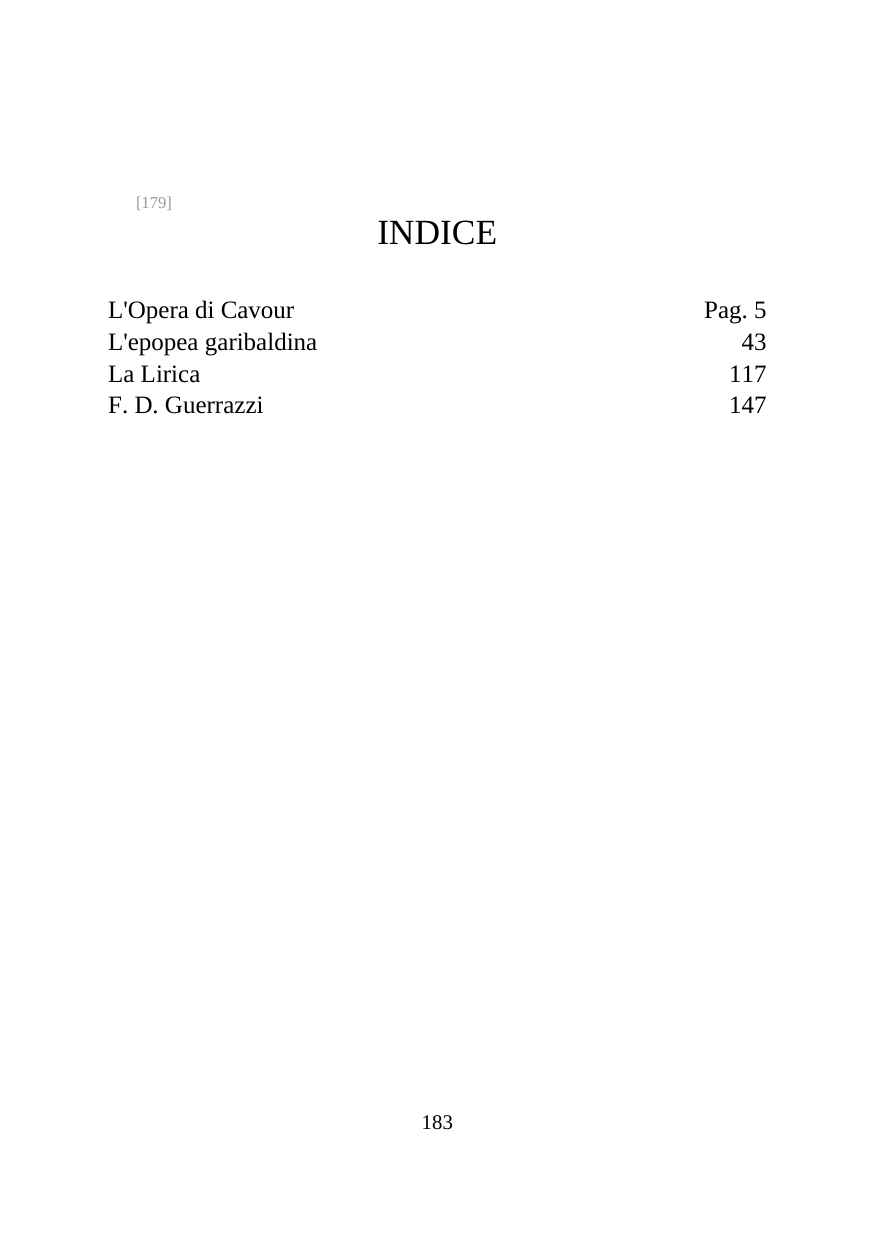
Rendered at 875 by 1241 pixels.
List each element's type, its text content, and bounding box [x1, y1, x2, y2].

table_cell La Lirica [106, 357, 612, 389]
table_cell 147 [612, 389, 768, 421]
subtitle INDICE [106, 212, 768, 252]
table_cell 117 [612, 357, 768, 389]
table_header L'Opera di Cavour [106, 293, 612, 325]
table_cell F. D. Guerrazzi [106, 389, 612, 421]
table_cell 43 [612, 325, 768, 357]
text [179] [106, 192, 768, 212]
table_cell L'epopea garibaldina [106, 325, 612, 357]
table_header Pag. 5 [612, 293, 768, 325]
